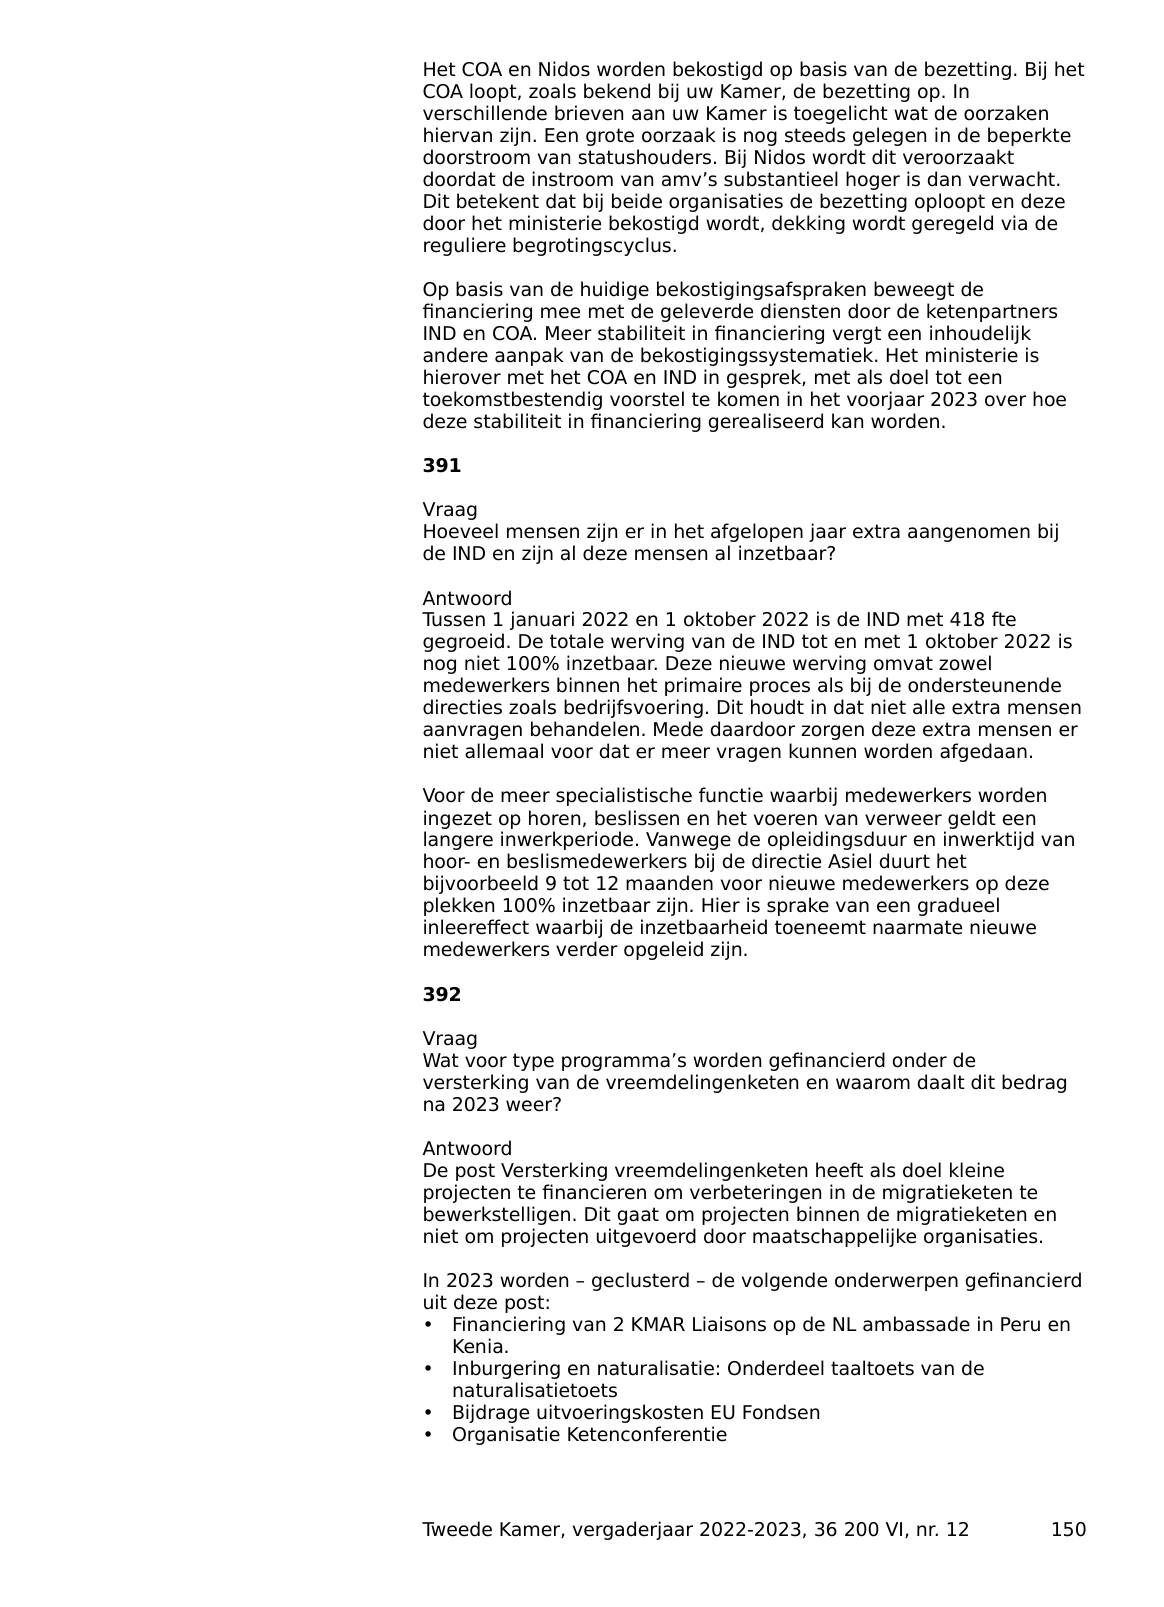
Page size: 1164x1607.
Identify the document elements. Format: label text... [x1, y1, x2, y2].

text Tussen 1 januari 2022 en 1 oktober 2022 is de IND met 418 fte gegroeid. De totale werving van de IND tot en met 1 oktober 2022 is nog niet 100% inzetbaar. Deze nieuwe werving omvat zowel medewerkers binnen het primaire proces als bij de ondersteunende directies zoals bedrijfsvoering. Dit houdt in dat niet alle extra mensen aanvragen behandelen. Mede daardoor zorgen deze extra mensen er niet allemaal voor dat er meer vragen kunnen worden afgedaan. [422, 609, 1087, 763]
text • Organisatie Ketenconferentie [422, 1424, 1087, 1446]
text • Bijdrage uitvoeringskosten EU Fondsen [422, 1402, 1087, 1424]
text Vraag [422, 1028, 1087, 1049]
text Wat voor type programma’s worden gefinancierd onder de versterking van de vreemdelingenketen en waarom daalt dit bedrag na 2023 weer? [422, 1049, 1087, 1116]
text Voor de meer specialistische functie waarbij medewerkers worden ingezet op horen, beslissen en het voeren van verweer geldt een langere inwerkperiode. Vanwege de opleidingsduur en inwerktijd van hoor- en beslismedewerkers bij de directie Asiel duurt het bijvoorbeeld 9 tot 12 maanden voor nieuwe medewerkers op deze plekken 100% inzetbaar zijn. Hier is sprake van een gradueel inleereffect waarbij de inzetbaarheid toeneemt naarmate nieuwe medewerkers verder opgeleid zijn. [422, 785, 1087, 961]
text Antwoord [422, 1138, 1087, 1160]
text Hoeveel mensen zijn er in het afgelopen jaar extra aangenomen bij de IND en zijn al deze mensen al inzetbaar? [422, 521, 1087, 565]
text Antwoord [422, 587, 1087, 609]
subtitle 391 [422, 455, 1087, 477]
text In 2023 worden – geclusterd – de volgende onderwerpen gefinancierd uit deze post: [422, 1270, 1087, 1314]
text De post Versterking vreemdelingenketen heeft als doel kleine projecten te financieren om verbeteringen in de migratieketen te bewerkstelligen. Dit gaat om projecten binnen de migratieketen en niet om projecten uitgevoerd door maatschappelijke organisaties. [422, 1160, 1087, 1248]
text Het COA en Nidos worden bekostigd op basis van de bezetting. Bij het COA loopt, zoals bekend bij uw Kamer, de bezetting op. In verschillende brieven aan uw Kamer is toegelicht wat de oorzaken hiervan zijn. Een grote oorzaak is nog steeds gelegen in de beperkte doorstroom van statushouders. Bij Nidos wordt dit veroorzaakt doordat de instroom van amv’s substantieel hoger is dan verwacht. Dit betekent dat bij beide organisaties de bezetting oploopt en deze door het ministerie bekostigd wordt, dekking wordt geregeld via de reguliere begrotingscyclus. [422, 59, 1087, 257]
text • Financiering van 2 KMAR Liaisons op de NL ambassade in Peru en Kenia. [422, 1314, 1087, 1358]
subtitle 392 [422, 983, 1087, 1005]
text Op basis van de huidige bekostigingsafspraken beweegt de financiering mee met de geleverde diensten door de ketenpartners IND en COA. Meer stabiliteit in financiering vergt een inhoudelijk andere aanpak van de bekostigingssystematiek. Het ministerie is hierover met het COA en IND in gesprek, met als doel tot een toekomstbestendig voorstel te komen in het voorjaar 2023 over hoe deze stabiliteit in financiering gerealiseerd kan worden. [422, 279, 1087, 433]
text Vraag [422, 499, 1087, 521]
text • Inburgering en naturalisatie: Onderdeel taaltoets van de naturalisatietoets [422, 1358, 1087, 1402]
